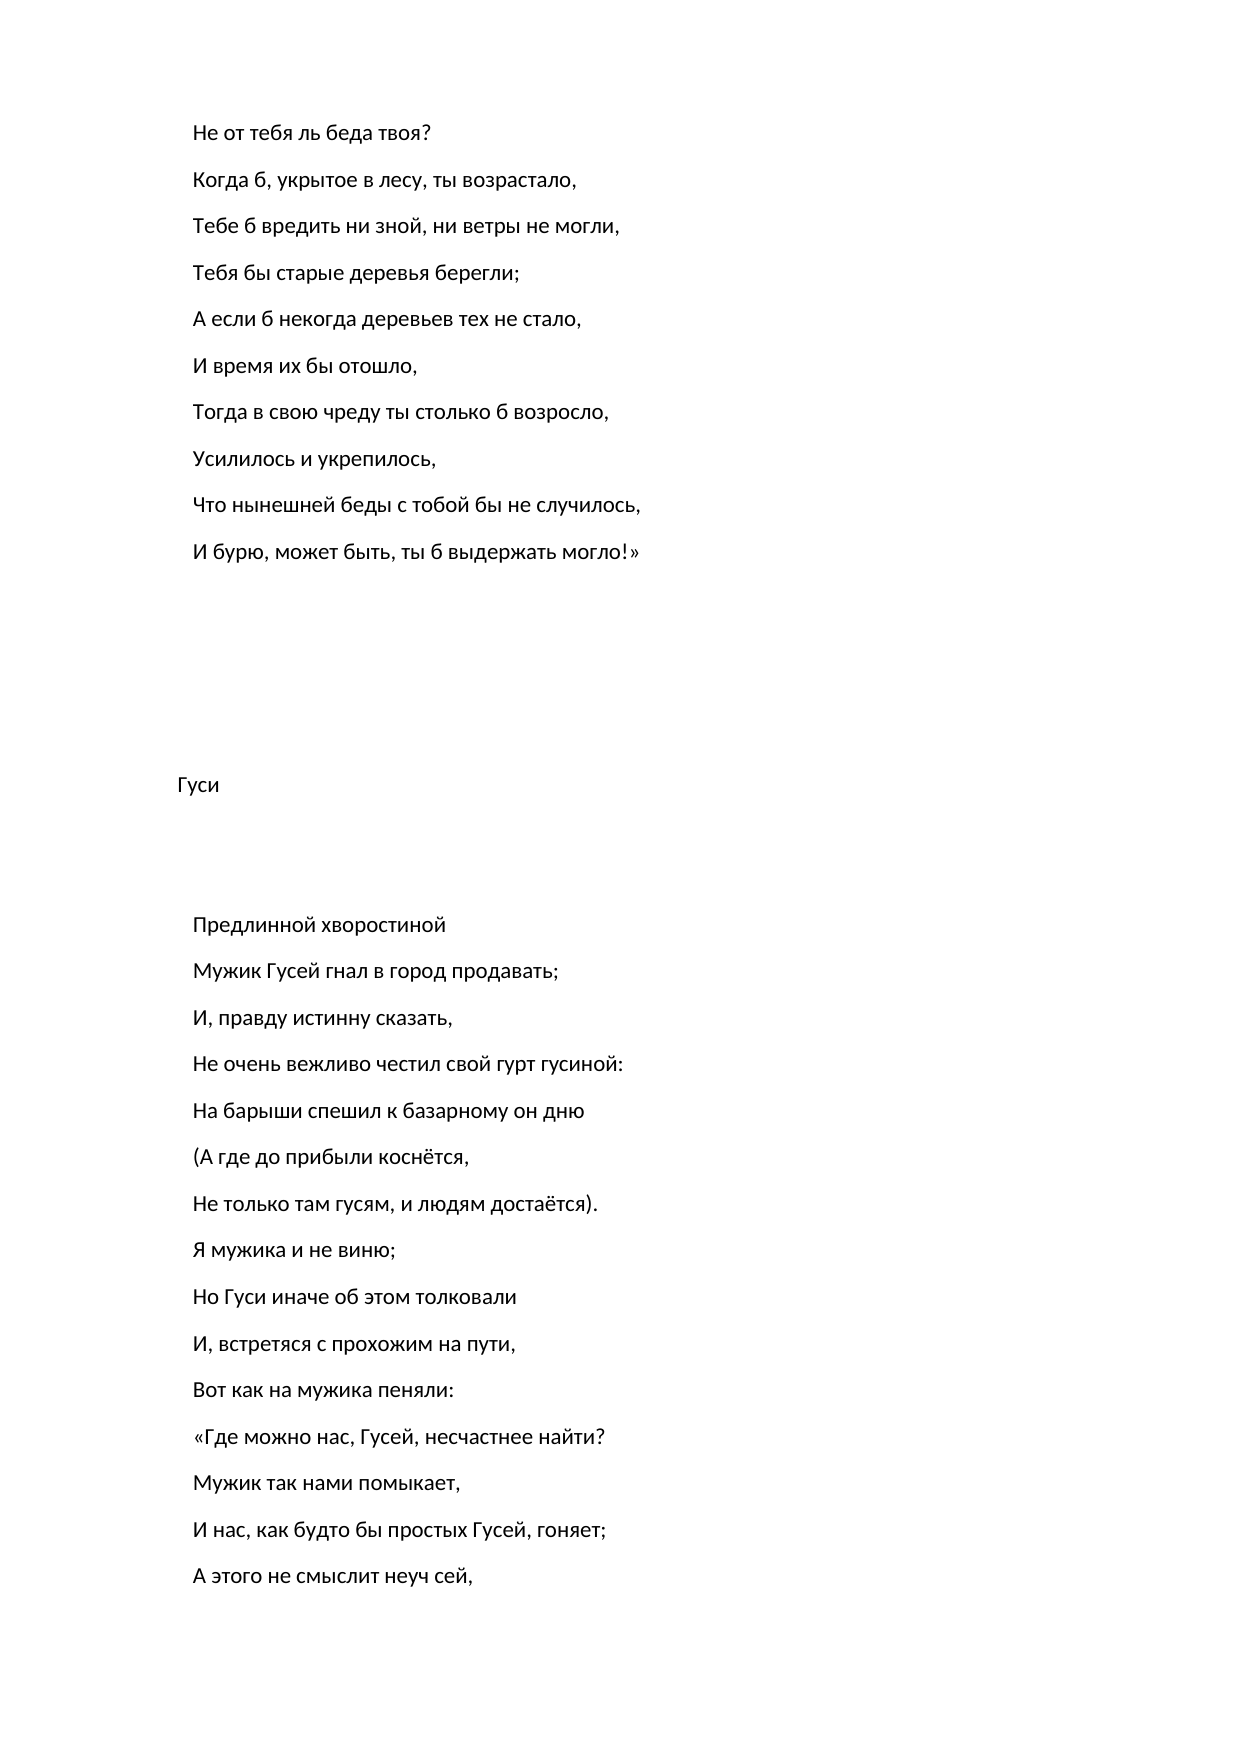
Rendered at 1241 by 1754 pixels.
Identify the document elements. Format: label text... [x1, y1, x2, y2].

text Мужик так нами помыкает, [177, 1468, 1152, 1496]
text Я мужика и не виню; [177, 1236, 1152, 1264]
text Не только там гусям, и людям достаётся). [177, 1189, 1152, 1217]
text И, встретяся с прохожим на пути, [177, 1329, 1152, 1357]
text А если б некогда деревьев тех не стало, [177, 304, 1152, 332]
text А этого не смыслит неуч сей, [177, 1562, 1152, 1589]
text Но Гуси иначе об этом толковали [177, 1282, 1152, 1310]
text Тебя бы старые деревья берегли; [177, 258, 1152, 286]
text На барыши спешил к базарному он дню [177, 1096, 1152, 1124]
text «Где можно нас, Гусей, несчастнее найти? [177, 1422, 1152, 1450]
text И нас, как будто бы простых Гусей, гоняет; [177, 1515, 1152, 1543]
text Что нынешней беды с тобой бы не случилось, [177, 491, 1152, 519]
text И бурю, может быть, ты б выдержать могло!» [177, 537, 1152, 565]
text Предлинной хворостиной [177, 910, 1152, 938]
text Когда б, укрытое в лесу, ты возрастало, [177, 165, 1152, 193]
text И, правду истинну сказать, [177, 1003, 1152, 1031]
text Не очень вежливо честил свой гурт гусиной: [177, 1049, 1152, 1077]
text Не от тебя ль беда твоя? [177, 118, 1152, 146]
text И время их бы отошло, [177, 351, 1152, 379]
text Гуси [177, 770, 1152, 798]
text Усилилось и укрепилось, [177, 444, 1152, 472]
text Мужик Гусей гнал в город продавать; [177, 956, 1152, 984]
text Тебе б вредить ни зной, ни ветры не могли, [177, 211, 1152, 239]
text (А где до прибыли коснётся, [177, 1142, 1152, 1171]
text Вот как на мужика пеняли: [177, 1375, 1152, 1403]
text Тогда в свою чреду ты столько б возросло, [177, 397, 1152, 426]
